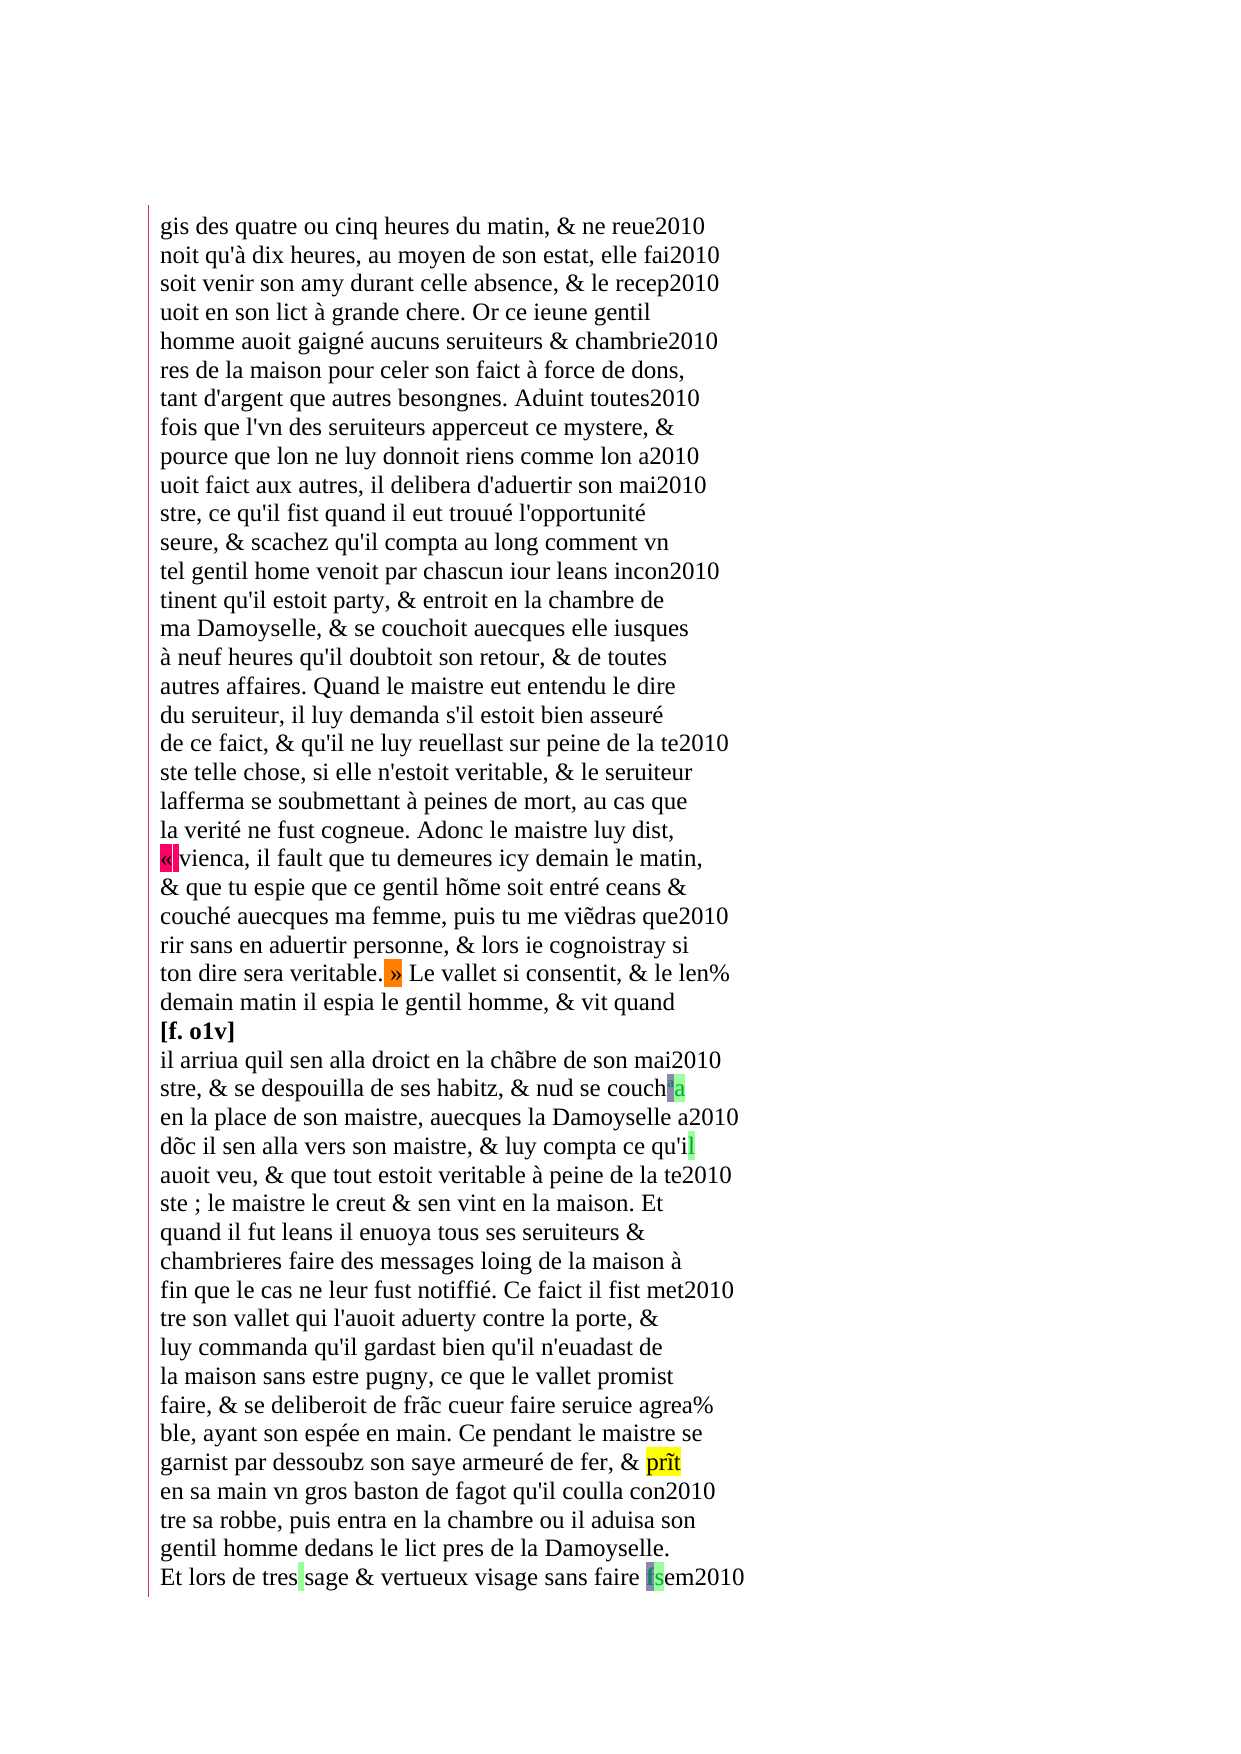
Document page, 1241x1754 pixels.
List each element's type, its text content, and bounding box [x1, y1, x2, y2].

text gis des quatre ou cinq heures du matin, & ne reue2010 noit qu'à dix heures, au moyen de son estat, elle fai2010 soit venir son amy durant celle absence, & le recep2010 uoit en son lict à grande chere. Or ce ieune gentil homme auoit gaigné aucuns seruiteurs & chambrie2010 res de la maison pour celer son faict à force de dons, tant d'argent que autres besongnes. Aduint toutes2010 fois que l'vn des seruiteurs apperceut ce mystere, & pource que lon ne luy donnoit riens comme lon a2010 uoit faict aux autres, il delibera d'aduertir son mai2010 stre, ce qu'il fist quand il eut trouué l'opportunité seure, & scachez qu'il compta au long comment vn tel gentil home venoit par chascun iour leans incon2010 tinent qu'il estoit party, & entroit en la chambre de ma Damoyselle, & se couchoit auecques elle iusques à neuf heures qu'il doubtoit son retour, & de toutes autres affaires. Quand le maistre eut entendu le dire du seruiteur, il luy demanda s'il estoit bien asseuré de ce faict, & qu'il ne luy reuellast sur peine de la te2010 ste telle chose, si elle n'estoit veritable, & le seruiteur lafferma se soubmettant à peines de mort, au cas que la verité ne fust cogneue. Adonc le maistre luy dist, « vienca, il fault que tu demeures icy demain le matin, & que tu espie que ce gentil hõme soit entré ceans & couché auecques ma femme, puis tu me viẽdras que2010 rir sans en aduertir personne, & lors ie cognoistray si ton dire sera veritable. » Le vallet si consentit, & le len% demain matin il espia le gentil homme, & vit quand [f. o1v] il arriua quil sen alla droict en la chãbre de son mai2010 stre, & se despouilla de ses habitz, & nud se couchaa en la place de son maistre, auecques la Damoyselle a2010 dõc il sen alla vers son maistre, & luy compta ce qu'il auoit veu, & que tout estoit veritable à peine de la te2010 ste ; le maistre le creut & sen vint en la maison. Et quand il fut leans il enuoya tous ses seruiteurs & chambrieres faire des messages loing de la maison à fin que le cas ne leur fust notiffié. Ce faict il fist met2010 tre son vallet qui l'auoit aduerty contre la porte, & luy commanda qu'il gardast bien qu'il n'euadast de la maison sans estre pugny, ce que le vallet promist faire, & se deliberoit de frãc cueur faire seruice agrea% ble, ayant son espée en main. Ce pendant le maistre se garnist par dessoubz son saye armeuré de fer, & prĩt en sa main vn gros baston de fagot qu'il coulla con2010 tre sa robbe, puis entra en la chambre ou il aduisa son gentil homme dedans le lict pres de la Damoyselle. Et lors de tres sage & vertueux visage sans faire fsem2010 [149, 205, 1093, 1597]
